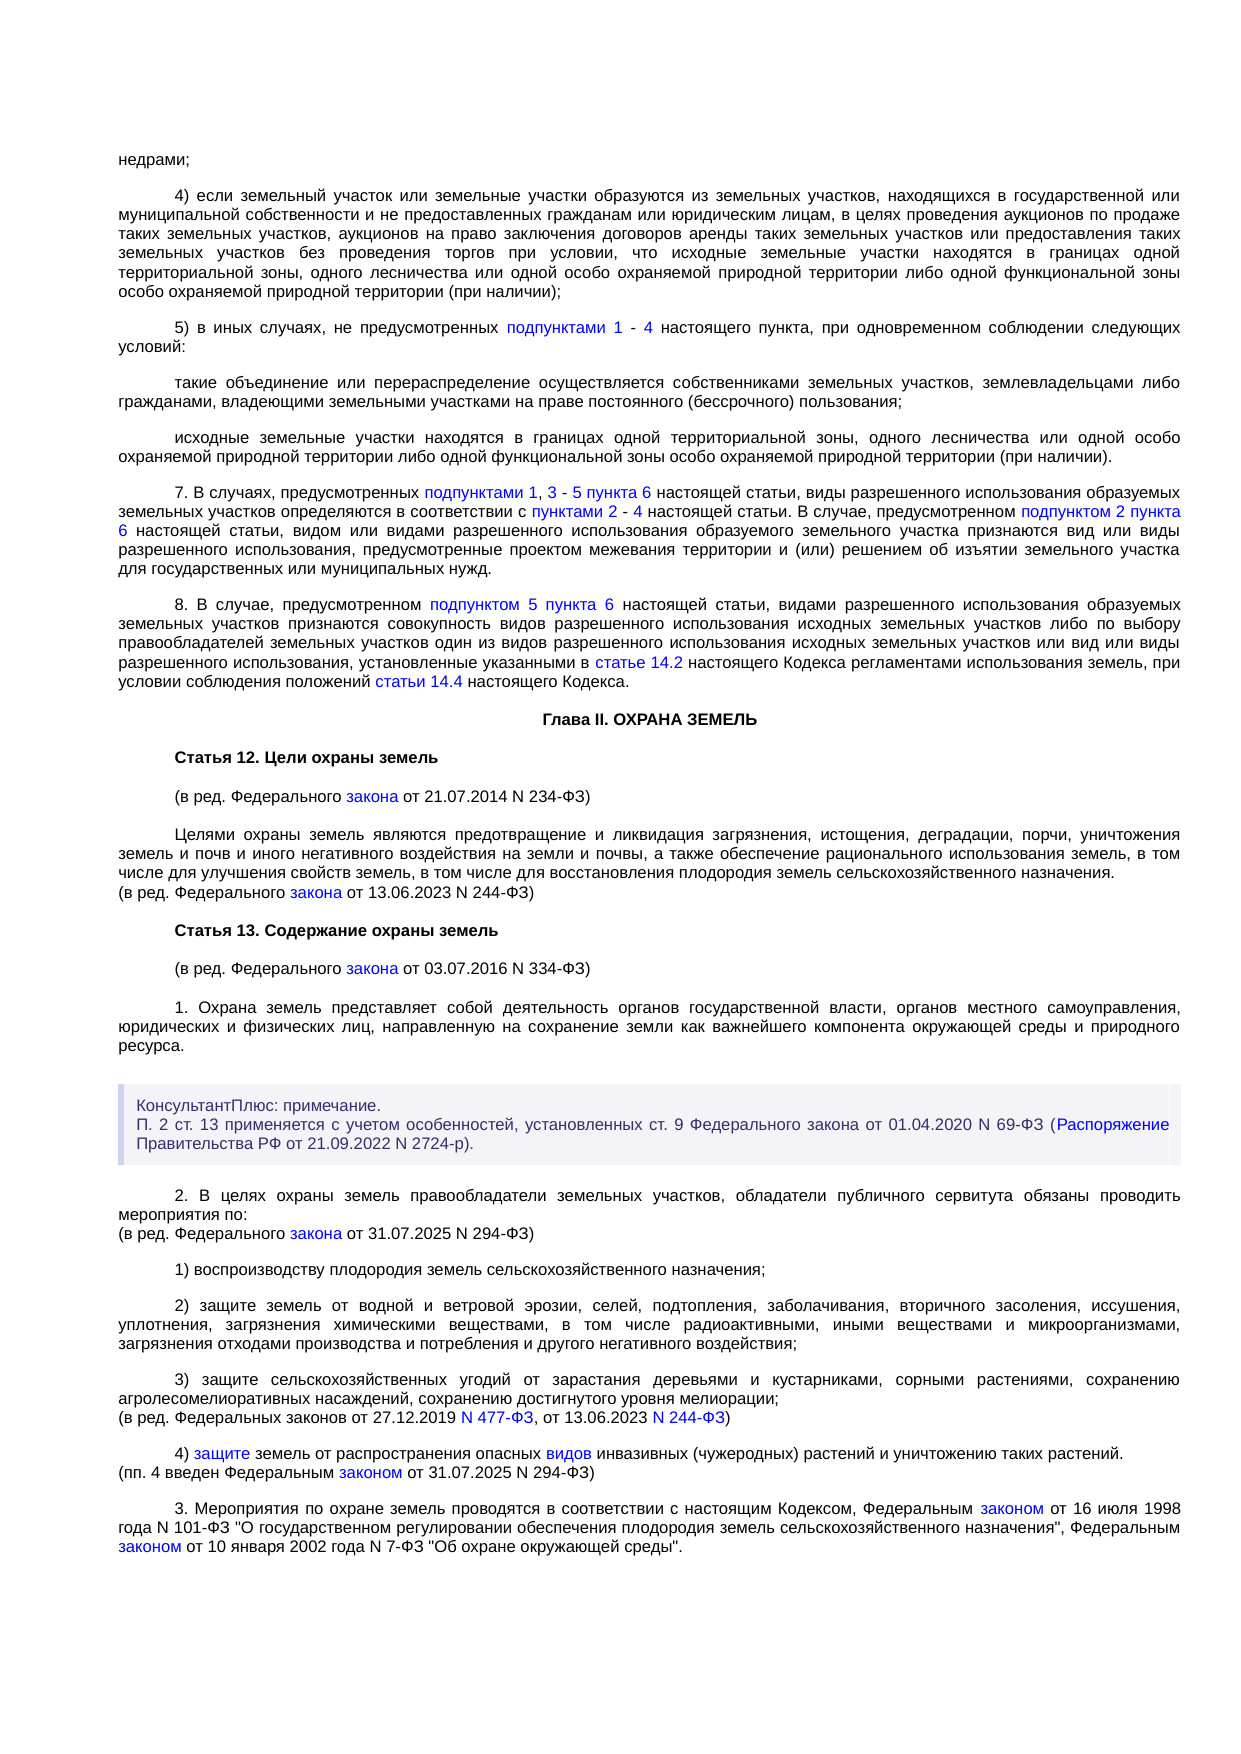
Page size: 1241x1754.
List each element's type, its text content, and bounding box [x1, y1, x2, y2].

text такие объединение или перераспределение осуществляется собственниками земельных участков, землевладельцами либо гражданами, владеющими земельными участками на праве постоянного (бессрочного) пользования; [118, 372, 1181, 411]
text недрами; [118, 150, 1181, 169]
text 2) защите земель от водной и ветровой эрозии, селей, подтопления, заболачивания, вторичного засоления, иссушения, уплотнения, загрязнения химическими веществами, в том числе радиоактивными, иными веществами и микроорганизмами, загрязнения отходами производства и потребления и другого негативного воздействия; [118, 1296, 1181, 1353]
table_header КонсультантПлюс: примечание. П. 2 ст. 13 применяется с учетом особенностей, установленных ст. 9 Федерального закона от 01.04.2020 N 69-ФЗ (Распоряжение Правительства РФ от 21.09.2022 N 2724-р). [136, 1084, 1169, 1165]
text 8. В случае, предусмотренном подпунктом 5 пункта 6 настоящей статьи, видами разрешенного использования образуемых земельных участков признаются совокупность видов разрешенного использования исходных земельных участков либо по выбору правообладателей земельных участков один из видов разрешенного использования исходных земельных участков или вид или виды разрешенного использования, установленные указанными в статье 14.2 настоящего Кодекса регламентами использования земель, при условии соблюдения положений статьи 14.4 настоящего Кодекса. [118, 595, 1181, 691]
subtitle Статья 12. Цели охраны земель [118, 748, 1181, 767]
text 4) защите земель от распространения опасных видов инвазивных (чужеродных) растений и уничтожению таких растений. [118, 1444, 1181, 1463]
table_header [1170, 1084, 1181, 1165]
table_header [118, 1084, 124, 1165]
text (в ред. Федеральных законов от 27.12.2019 N 477-ФЗ, от 13.06.2023 N 244-ФЗ) [118, 1408, 1181, 1427]
text Целями охраны земель являются предотвращение и ликвидация загрязнения, истощения, деградации, порчи, уничтожения земель и почв и иного негативного воздействия на земли и почвы, а также обеспечение рационального использования земель, в том числе для улучшения свойств земель, в том числе для восстановления плодородия земель сельскохозяйственного назначения. [118, 825, 1181, 882]
text 5) в иных случаях, не предусмотренных подпунктами 1 - 4 настоящего пункта, при одновременном соблюдении следующих условий: [118, 317, 1181, 356]
text 7. В случаях, предусмотренных подпунктами 1, 3 - 5 пункта 6 настоящей статьи, виды разрешенного использования образуемых земельных участков определяются в соответствии с пунктами 2 - 4 настоящей статьи. В случае, предусмотренном подпунктом 2 пункта 6 настоящей статьи, видом или видами разрешенного использования образуемого земельного участка признаются вид или виды разрешенного использования, предусмотренные проектом межевания территории и (или) решением об изъятии земельного участка для государственных или муниципальных нужд. [118, 482, 1181, 578]
subtitle Статья 13. Содержание охраны земель [118, 921, 1181, 940]
table_header [124, 1084, 136, 1165]
text 3. Мероприятия по охране земель проводятся в соответствии с настоящим Кодексом, Федеральным законом от 16 июля 1998 года N 101-ФЗ "О государственном регулировании обеспечения плодородия земель сельскохозяйственного назначения", Федеральным законом от 10 января 2002 года N 7-ФЗ "Об охране окружающей среды". [118, 1499, 1181, 1556]
text 1. Охрана земель представляет собой деятельность органов государственной власти, органов местного самоуправления, юридических и физических лиц, направленную на сохранение земли как важнейшего компонента окружающей среды и природного ресурса. [118, 997, 1181, 1055]
text (в ред. Федерального закона от 21.07.2014 N 234-ФЗ) [118, 787, 1181, 806]
subtitle Глава II. ОХРАНА ЗЕМЕЛЬ [118, 710, 1181, 729]
text 4) если земельный участок или земельные участки образуются из земельных участков, находящихся в государственной или муниципальной собственности и не предоставленных гражданам или юридическим лицам, в целях проведения аукционов по продаже таких земельных участков, аукционов на право заключения договоров аренды таких земельных участков или предоставления таких земельных участков без проведения торгов при условии, что исходные земельные участки находятся в границах одной территориальной зоны, одного лесничества или одной особо охраняемой природной территории либо одной функциональной зоны особо охраняемой природной территории (при наличии); [118, 186, 1181, 301]
text 1) воспроизводству плодородия земель сельскохозяйственного назначения; [118, 1260, 1181, 1279]
text (в ред. Федерального закона от 03.07.2016 N 334-ФЗ) [118, 959, 1181, 978]
text (в ред. Федерального закона от 13.06.2023 N 244-ФЗ) [118, 882, 1181, 902]
text 3) защите сельскохозяйственных угодий от зарастания деревьями и кустарниками, сорными растениями, сохранению агролесомелиоративных насаждений, сохранению достигнутого уровня мелиорации; [118, 1370, 1181, 1408]
text исходные земельные участки находятся в границах одной территориальной зоны, одного лесничества или одной особо охраняемой природной территории либо одной функциональной зоны особо охраняемой природной территории (при наличии). [118, 427, 1181, 466]
text 2. В целях охраны земель правообладатели земельных участков, обладатели публичного сервитута обязаны проводить мероприятия по: [118, 1186, 1181, 1224]
text (в ред. Федерального закона от 31.07.2025 N 294-ФЗ) [118, 1224, 1181, 1243]
text (пп. 4 введен Федеральным законом от 31.07.2025 N 294-ФЗ) [118, 1463, 1181, 1482]
